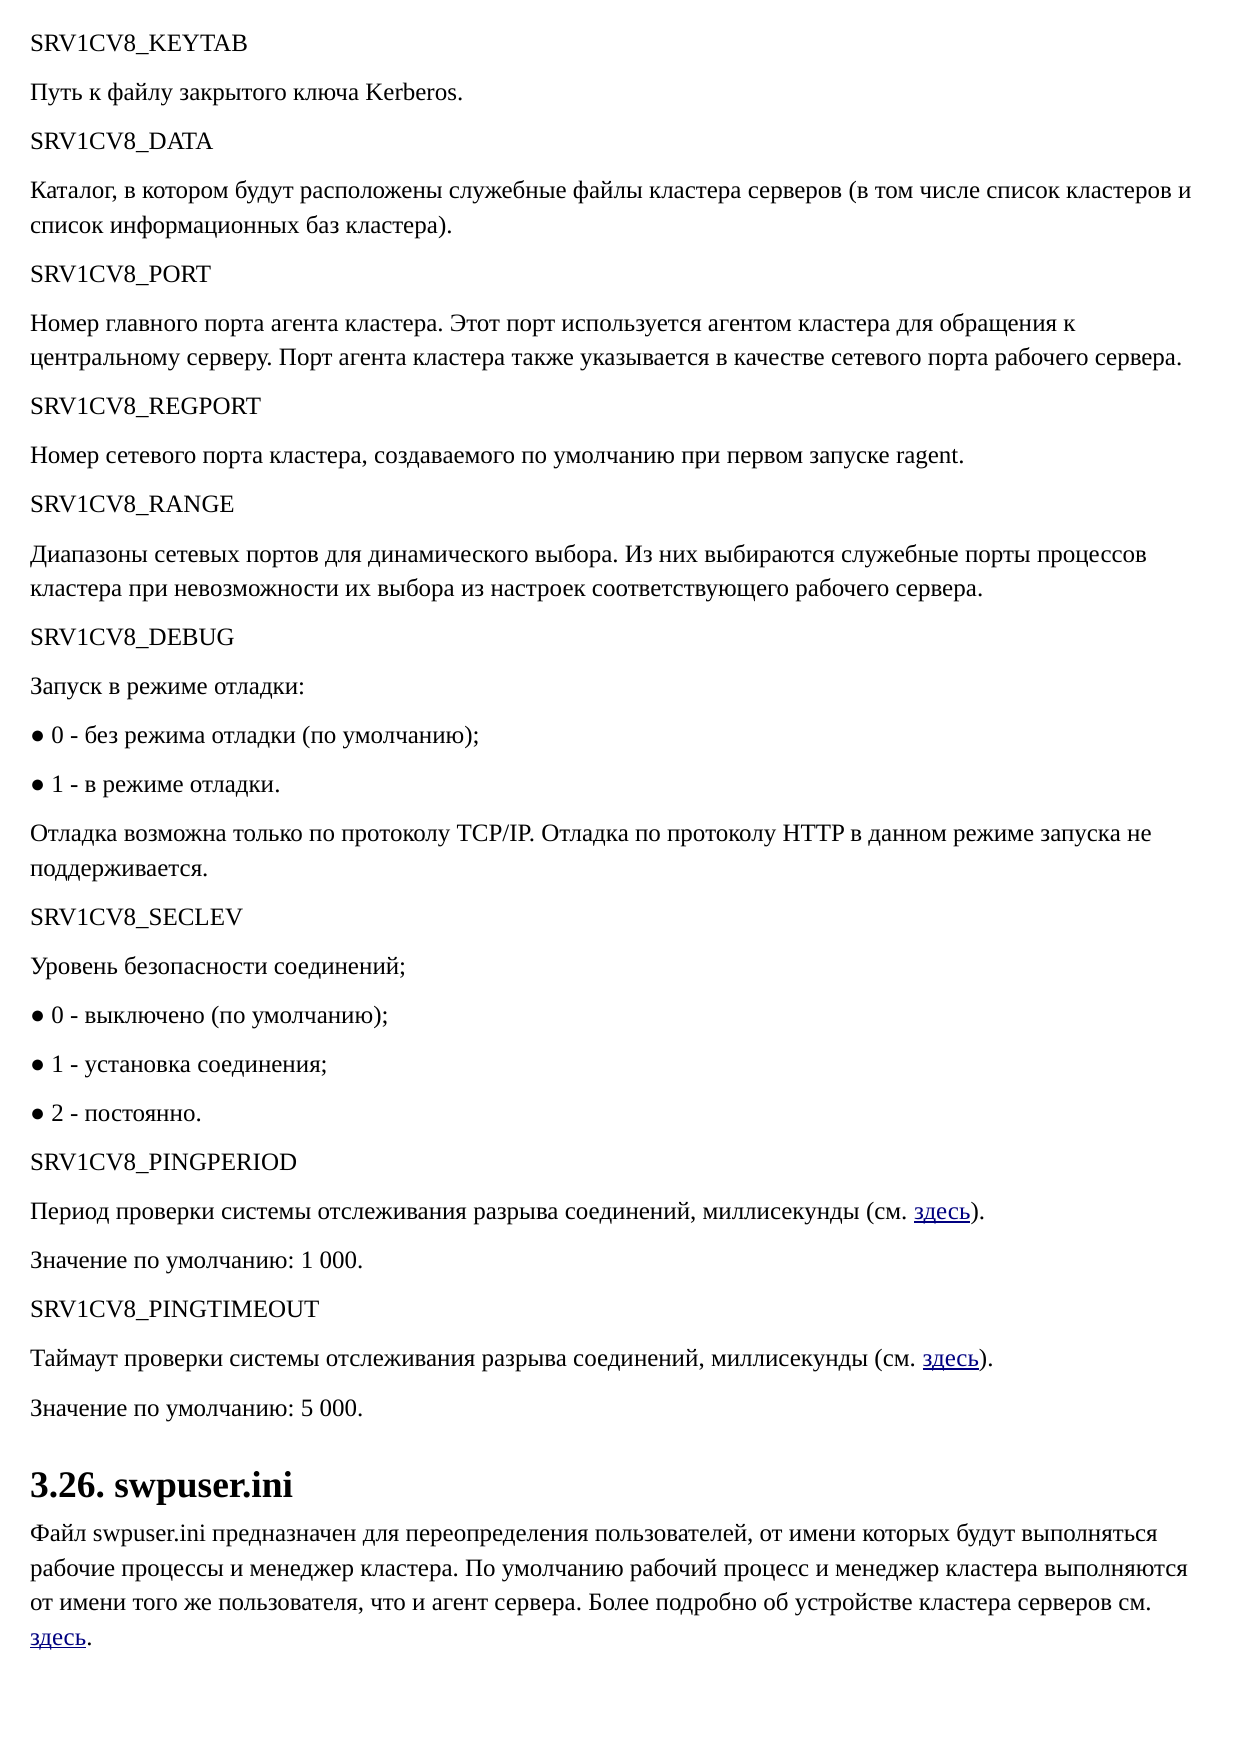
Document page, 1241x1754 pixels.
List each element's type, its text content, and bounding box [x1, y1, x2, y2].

text ● 1 ‑ в режиме отладки. [30, 769, 1211, 798]
text Период проверки системы отслеживания разрыва соединений, миллисекунды (см. здесь). [30, 1196, 1211, 1225]
text Отладка возможна только по протоколу TCP/IP. Отладка по протоколу HTTP в данном режиме запуска не поддерживается. [30, 818, 1211, 882]
text Запуск в режиме отладки: [30, 671, 1211, 700]
text SRV1CV8_PINGTIMEOUT [30, 1294, 1211, 1323]
text Таймаут проверки системы отслеживания разрыва соединений, миллисекунды (см. здесь). [30, 1343, 1211, 1372]
text Уровень безопасности соединений; [30, 951, 1211, 980]
text SRV1CV8_DATA [30, 126, 1211, 155]
text ● 0 ‑ без режима отладки (по умолчанию); [30, 720, 1211, 749]
text SRV1CV8_DEBUG [30, 622, 1211, 651]
text Номер сетевого порта кластера, создаваемого по умолчанию при первом запуске ragent. [30, 441, 1211, 469]
text SRV1CV8_RANGE [30, 489, 1211, 518]
subtitle 3.26. swpuser.ini [30, 1462, 1211, 1506]
text Файл swpuser.ini предназначен для переопределения пользователей, от имени которых будут выполняться рабочие процессы и менеджер кластера. По умолчанию рабочий процесс и менеджер кластера выполняются от имени того же пользователя, что и агент сервера. Более подробно об устройстве кластера серверов см. здесь. [30, 1518, 1211, 1650]
text SRV1CV8_PINGPERIOD [30, 1147, 1211, 1176]
text Путь к файлу закрытого ключа Kerberos. [30, 77, 1211, 106]
text SRV1CV8_REGPORT [30, 391, 1211, 420]
text SRV1CV8_SECLEV [30, 902, 1211, 931]
text ● 1 ‑ установка соединения; [30, 1049, 1211, 1078]
text ● 2 ‑ постоянно. [30, 1098, 1211, 1127]
text SRV1CV8_PORT [30, 259, 1211, 288]
text Диапазоны сетевых портов для динамического выбора. Из них выбираются служебные порты процессов кластера при невозможности их выбора из настроек соответствующего рабочего сервера. [30, 539, 1211, 602]
text ● 0 ‑ выключено (по умолчанию); [30, 1000, 1211, 1029]
text SRV1CV8_KEYTAB [30, 28, 1211, 57]
text Значение по умолчанию: 1 000. [30, 1245, 1211, 1274]
text Каталог, в котором будут расположены служебные файлы кластера серверов (в том числе список кластеров и список информационных баз кластера). [30, 175, 1211, 238]
text Номер главного порта агента кластера. Этот порт используется агентом кластера для обращения к центральному серверу. Порт агента кластера также указывается в качестве сетевого порта рабочего сервера. [30, 308, 1211, 371]
text Значение по умолчанию: 5 000. [30, 1393, 1211, 1421]
